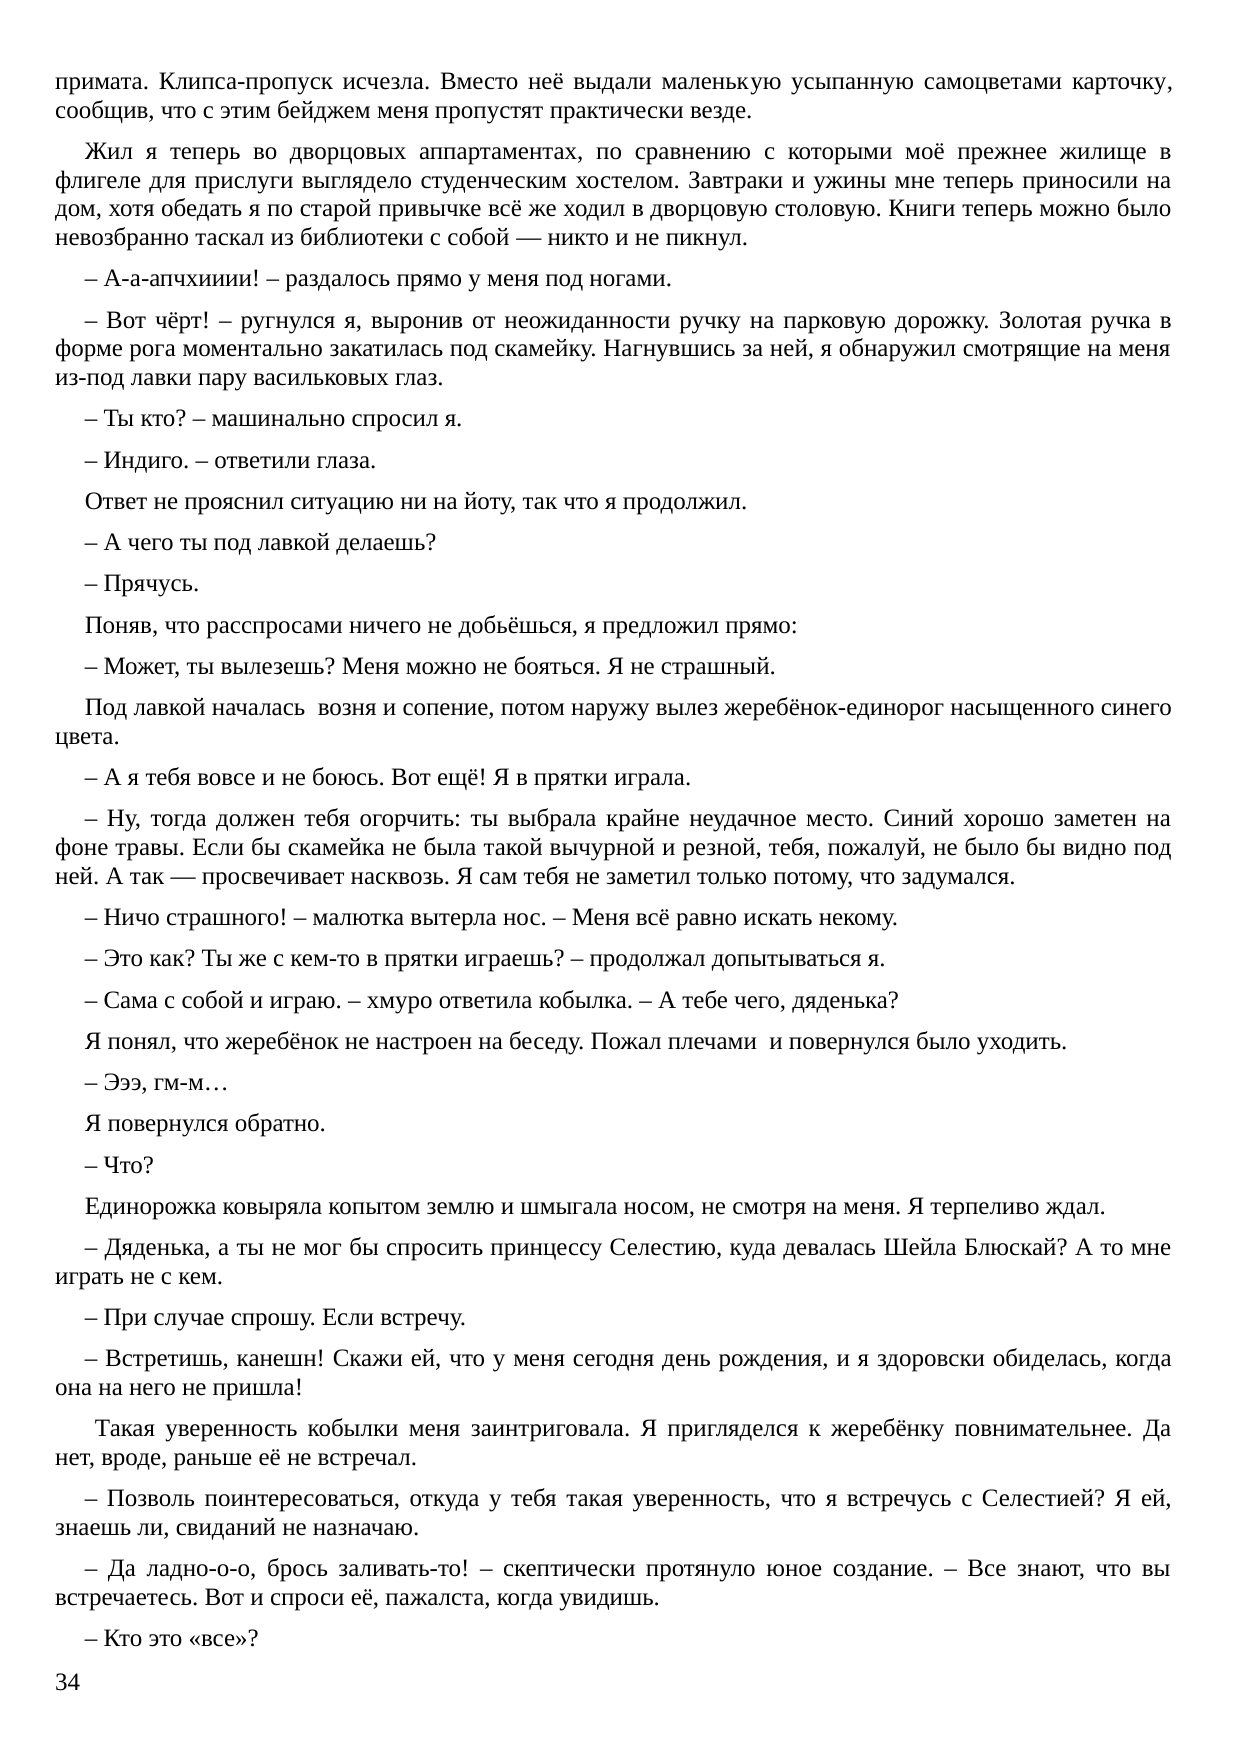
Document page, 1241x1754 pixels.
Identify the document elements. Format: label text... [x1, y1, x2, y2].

text – Ничо страшного! – малютка вытерла нос. – Меня всё равно искать некому. [55, 902, 1173, 931]
text – Эээ, гм-м… [55, 1067, 1173, 1096]
text – Да ладно-о-о, брось заливать-то! – скептически протянуло юное создание. – Все знают, что вы встречаетесь. Вот и спроси её, пажалста, когда увидишь. [55, 1553, 1173, 1611]
text – Ну, тогда должен тебя огорчить: ты выбрала крайне неудачное место. Синий хорошо заметен на фоне травы. Если бы скамейка не была такой вычурной и резной, тебя, пожалуй, не было бы видно под ней. А так — просвечивает насквозь. Я сам тебя не заметил только потому, что задумался. [55, 803, 1173, 890]
text – Это как? Ты же с кем-то в прятки играешь? – продолжал допытываться я. [55, 943, 1173, 972]
text – Вот чёрт! – ругнулся я, выронив от неожиданности ручку на парковую дорожку. Золотая ручка в форме рога моментально закатилась под скамейку. Нагнувшись за ней, я обнаружил смотрящие на меня из-под лавки пару васильковых глаз. [55, 305, 1173, 391]
text – Индиго. – ответили глаза. [55, 445, 1173, 473]
text – А чего ты под лавкой делаешь? [55, 527, 1173, 556]
text Поняв, что расспросами ничего не добьёшься, я предложил прямо: [55, 610, 1173, 638]
text Под лавкой началась возня и сопение, потом наружу вылез жеребёнок-единорог насыщенного синего цвета. [55, 692, 1173, 750]
text – Сама с собой и играю. – хмуро ответила кобылка. – А тебе чего, дяденька? [55, 985, 1173, 1013]
text – А я тебя вовсе и не боюсь. Вот ещё! Я в прятки играла. [55, 762, 1173, 791]
text – Что? [55, 1150, 1173, 1178]
text Единорожка ковыряла копытом землю и шмыгала носом, не смотря на меня. Я терпеливо ждал. [55, 1191, 1173, 1220]
text – Встретишь, канешн! Скажи ей, что у меня сегодня день рождения, и я здоровски обиделась, когда она на него не пришла! [55, 1343, 1173, 1401]
text – Дяденька, а ты не мог бы спросить принцессу Селестию, куда девалась Шейла Блюскай? А то мне играть не с кем. [55, 1232, 1173, 1290]
text – Кто это «все»? [55, 1623, 1173, 1652]
text – При случае спрошу. Если встречу. [55, 1302, 1173, 1331]
text – Ты кто? – машинально спросил я. [55, 403, 1173, 432]
text примата. Клипса-пропуск исчезла. Вместо неё выдали маленькую усыпанную самоцветами карточку, сообщив, что с этим бейджем меня пропустят практически везде. [55, 66, 1173, 123]
text – Позволь поинтересоваться, откуда у тебя такая уверенность, что я встречусь с Селестией? Я ей, знаешь ли, свиданий не назначаю. [55, 1483, 1173, 1541]
text – Прячусь. [55, 568, 1173, 597]
text Я повернулся обратно. [55, 1108, 1173, 1137]
text Ответ не прояснил ситуацию ни на йоту, так что я продолжил. [55, 486, 1173, 515]
text – А-а-апчхииии! – раздалось прямо у меня под ногами. [55, 263, 1173, 292]
text Жил я теперь во дворцовых аппартаментах, по сравнению с которыми моё прежнее жилище в флигеле для прислуги выглядело студенческим хостелом. Завтраки и ужины мне теперь приносили на дом, хотя обедать я по старой привычке всё же ходил в дворцовую столовую. Книги теперь можно было невозбранно таскал из библиотеки с собой — никто и не пикнул. [55, 136, 1173, 251]
text – Может, ты вылезешь? Меня можно не бояться. Я не страшный. [55, 651, 1173, 680]
text Я понял, что жеребёнок не настроен на беседу. Пожал плечами и повернулся было уходить. [55, 1026, 1173, 1055]
text Такая уверенность кобылки меня заинтриговала. Я пригляделся к жеребёнку повнимательнее. Да нет, вроде, раньше её не встречал. [55, 1413, 1173, 1471]
